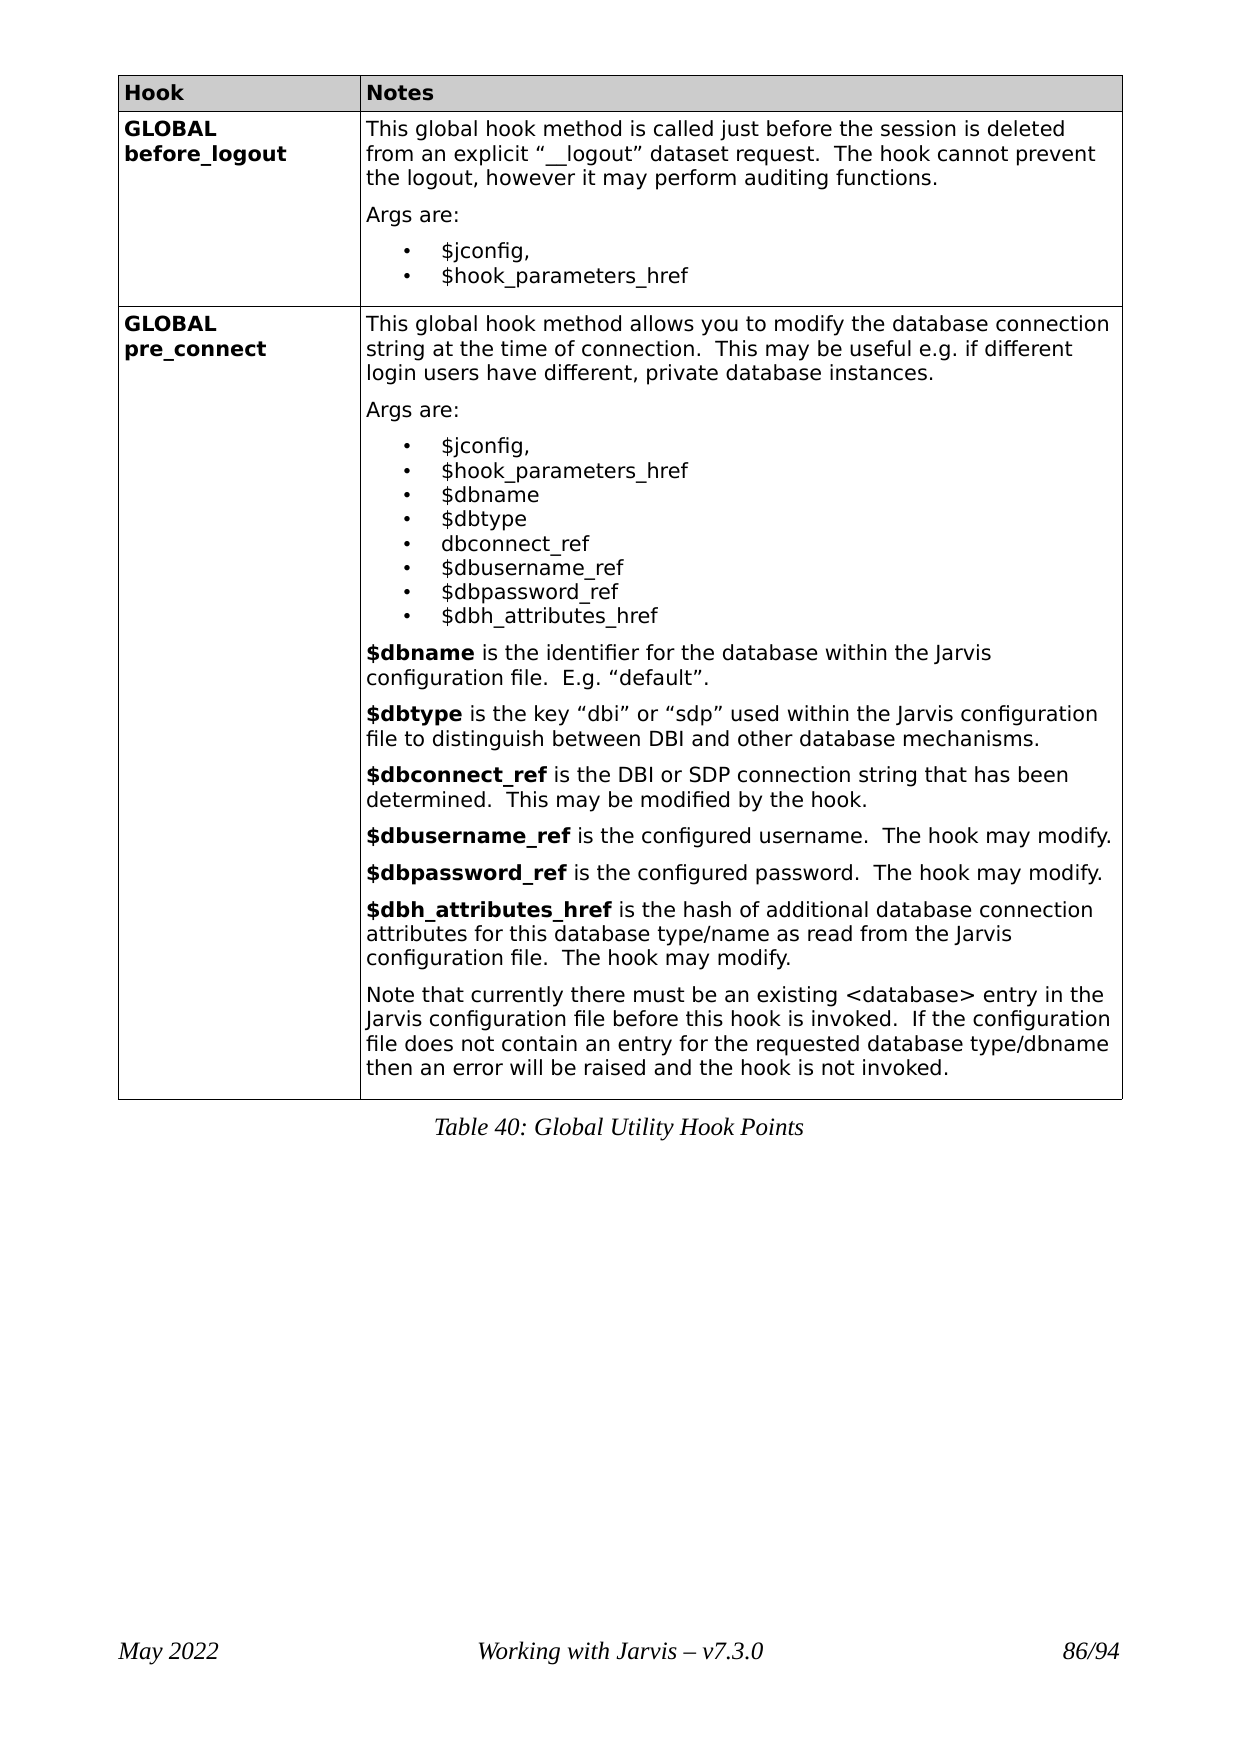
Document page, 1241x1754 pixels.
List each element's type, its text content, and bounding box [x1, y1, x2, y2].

table_header Notes [361, 76, 1122, 111]
table_cell This global hook method allows you to modify the database connection string at the time of connection. This may be useful e.g. if different login users have different, private database instances. Args are: $jconfig, $hook_parameters_href $dbname $dbtype dbconnect_ref $dbusername_ref $dbpassword_ref $dbh_attributes_href $dbname is the identifier for the database within the Jarvis configuration file. E.g. “default”. $dbtype is the key “dbi” or “sdp” used within the Jarvis configuration file to distinguish between DBI and other database mechanisms. $dbconnect_ref is the DBI or SDP connection string that has been determined. This may be modified by the hook. $dbusername_ref is the configured username. The hook may modify. $dbpassword_ref is the configured password. The hook may modify. $dbh_attributes_href is the hash of additional database connection attributes for this database type/name as read from the Jarvis configuration file. The hook may modify. Note that currently there must be an existing <database> entry in the Jarvis configuration file before this hook is invoked. If the configuration file does not contain an entry for the requested database type/dbname then an error will be raised and the hook is not invoked. [361, 307, 1122, 1098]
table_header Hook [119, 76, 360, 111]
table_cell This global hook method is called just before the session is deleted from an explicit “__logout” dataset request. The hook cannot prevent the logout, however it may perform auditing functions. Args are: $jconfig, $hook_parameters_href [361, 112, 1122, 306]
table_cell GLOBAL before_logout [119, 112, 360, 306]
table_cell GLOBAL pre_connect [119, 307, 360, 1098]
text Table 40: Global Utility Hook Points [118, 1112, 1122, 1140]
